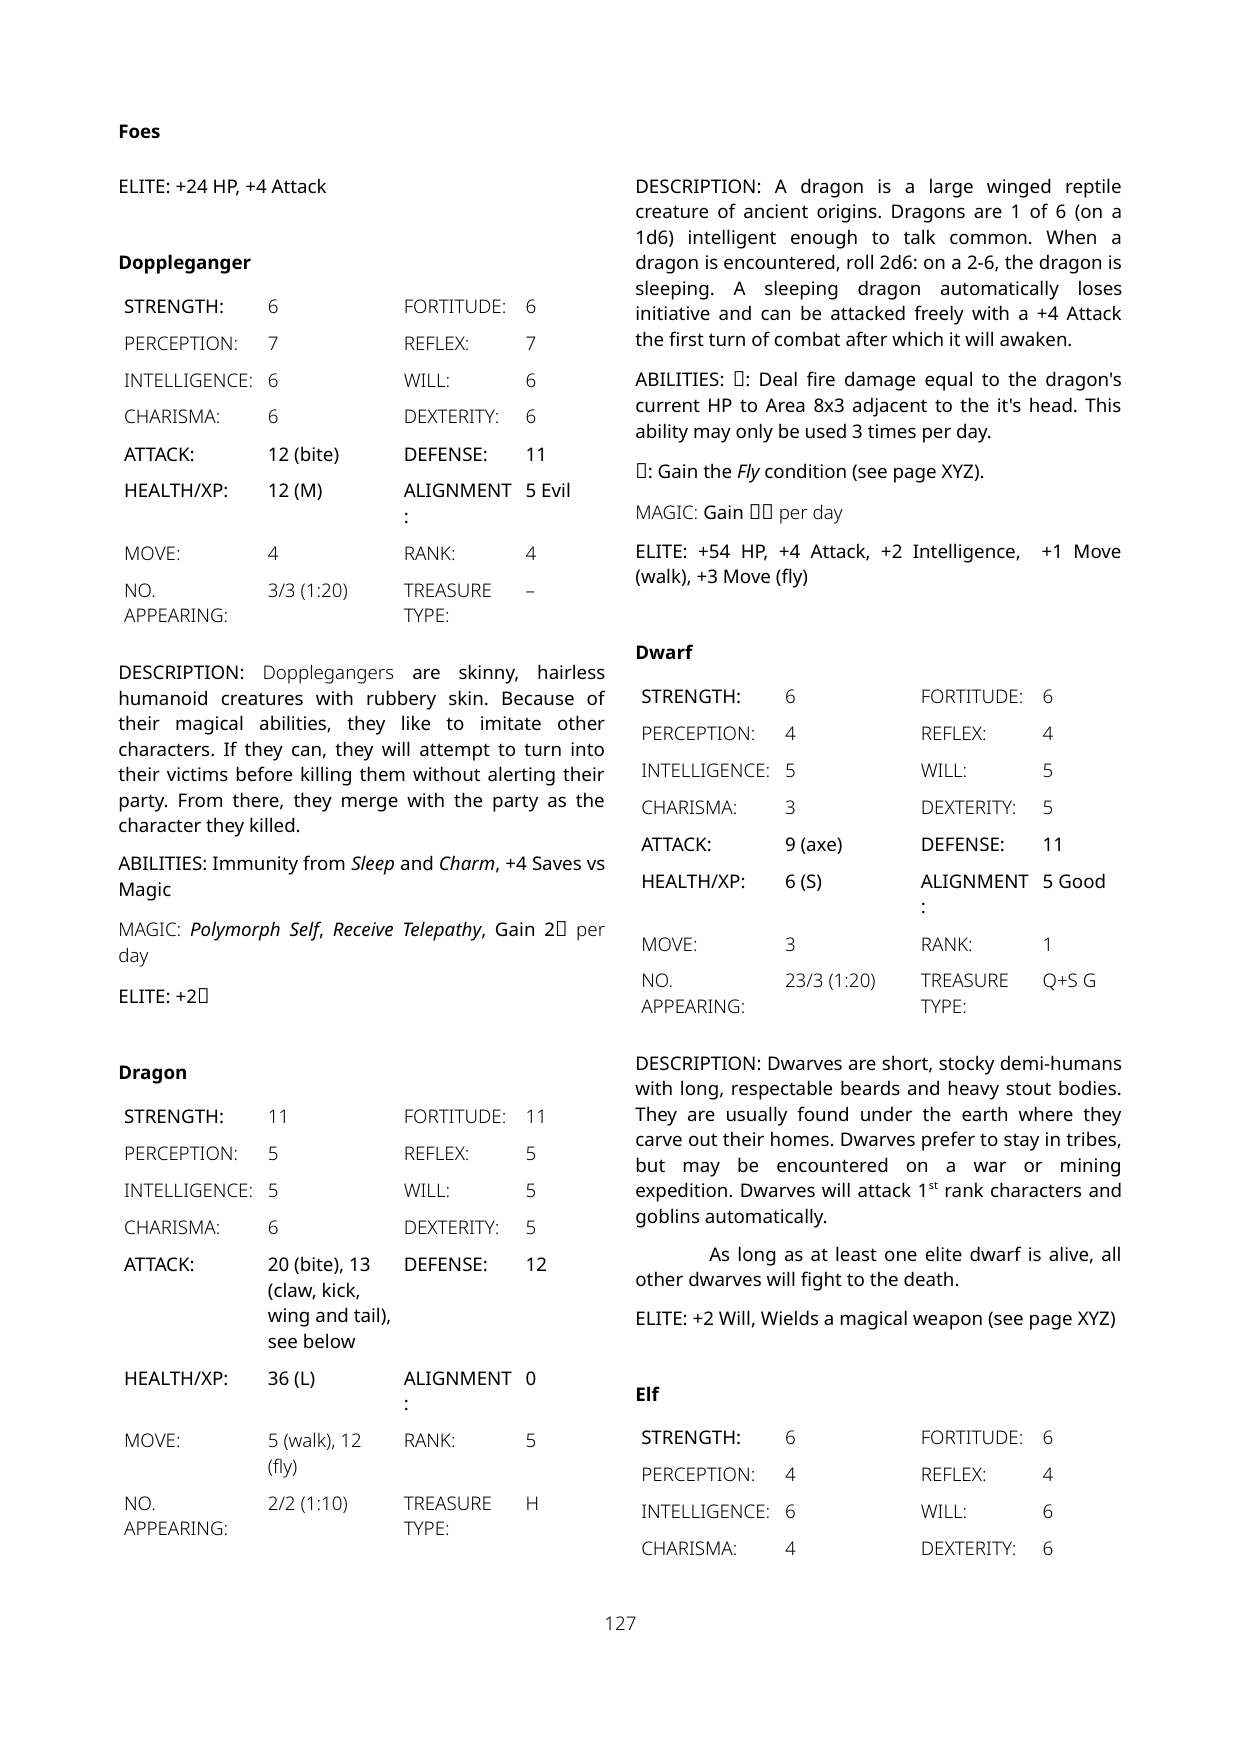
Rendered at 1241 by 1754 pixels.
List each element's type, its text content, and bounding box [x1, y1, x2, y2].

table_cell 9 (axe) [779, 826, 915, 863]
table_cell 12 (bite) [262, 435, 398, 472]
table_cell 7 [262, 324, 398, 361]
table_cell DEFENSE: [398, 435, 520, 472]
table_cell ALIGNMENT: [398, 1359, 520, 1422]
table_cell RANK: [398, 1422, 520, 1484]
table_cell 6 [779, 1493, 915, 1530]
table_cell 23/3 (1:20) [779, 962, 915, 1024]
table_cell INTELLIGENCE: [635, 1493, 779, 1530]
text ELITE: +2 Will, Wields a magical weapon (see page XYZ) [635, 1305, 1122, 1330]
table_cell HEALTH/XP: [635, 863, 779, 925]
table_cell PERCEPTION: [635, 1456, 779, 1493]
table_header 11 [520, 1098, 606, 1135]
table_cell CHARISMA: [118, 398, 262, 435]
text Dwarf [635, 640, 1122, 665]
table_cell ATTACK: [118, 1246, 262, 1359]
text Elf [635, 1381, 1122, 1406]
text ABILITIES: Immunity from Sleep and Charm, +4 Saves vs Magic [118, 851, 605, 902]
table_header 6 [1037, 678, 1123, 715]
table_cell PERCEPTION: [118, 1135, 262, 1172]
table_cell 1 [1037, 925, 1123, 962]
table_cell 5 Evil [520, 472, 606, 534]
table_cell – [520, 572, 606, 634]
table_cell WILL: [915, 1493, 1037, 1530]
table_cell 6 [262, 398, 398, 435]
table_cell TREASURE TYPE: [398, 572, 520, 634]
table_cell TREASURE TYPE: [915, 962, 1037, 1024]
table_cell 4 [262, 535, 398, 572]
table_cell REFLEX: [398, 324, 520, 361]
table_cell 3 [779, 789, 915, 826]
table_header 6 [262, 287, 398, 324]
table_cell CHARISMA: [635, 1530, 779, 1567]
table_cell 11 [1037, 826, 1123, 863]
text ELITE: +54 HP, +4 Attack, +2 Intelligence, +1 Move (walk), +3 Move (fly) [635, 538, 1122, 589]
table_cell 6 [262, 1209, 398, 1246]
table_cell WILL: [398, 1172, 520, 1209]
table_cell INTELLIGENCE: [118, 1172, 262, 1209]
table_header STRENGTH: [118, 287, 262, 324]
table_cell REFLEX: [398, 1135, 520, 1172]
table_cell PERCEPTION: [118, 324, 262, 361]
table_cell 5 [520, 1172, 606, 1209]
table_header FORTITUDE: [915, 1419, 1037, 1456]
table_cell CHARISMA: [635, 789, 779, 826]
table_cell 3 [779, 925, 915, 962]
text DESCRIPTION: A dragon is a large winged reptile creature of ancient origins. Dragons are 1 of 6 (on a 1d6) intelligent enough to talk common. When a dragon is encountered, roll 2d6: on a 2-6, the dragon is sleeping. A sleeping dragon automatically loses initiative and can be attacked freely with a +4 Attack the first turn of combat after which it will awaken. [635, 173, 1122, 352]
table_cell 5 [520, 1422, 606, 1484]
text ABILITIES: : Deal fire damage equal to the dragon's current HP to Area 8x3 adjacent to the it's head. This ability may only be used 3 times per day. [635, 364, 1122, 444]
table_cell 4 [1037, 715, 1123, 752]
table_cell 12 [520, 1246, 606, 1359]
text : Gain the Fly condition (see page XYZ). [635, 456, 1122, 485]
table_cell 4 [779, 1456, 915, 1493]
table_cell 36 (L) [262, 1359, 398, 1422]
table_cell INTELLIGENCE: [118, 361, 262, 398]
table_cell DEXTERITY: [915, 1530, 1037, 1567]
table_header STRENGTH: [635, 678, 779, 715]
table_cell 4 [520, 535, 606, 572]
table_cell 11 [520, 435, 606, 472]
table_cell ALIGNMENT: [398, 472, 520, 534]
table_cell Q+S G [1037, 962, 1123, 1024]
table_cell 20 (bite), 13 (claw, kick, wing and tail), see below [262, 1246, 398, 1359]
table_cell NO. APPEARING: [118, 572, 262, 634]
table_cell MOVE: [635, 925, 779, 962]
text MAGIC: Polymorph Self, Receive Telepathy, Gain 2 per day [118, 914, 605, 968]
table_header 6 [779, 1419, 915, 1456]
table_header FORTITUDE: [398, 287, 520, 324]
table_cell 4 [1037, 1456, 1123, 1493]
table_cell DEFENSE: [915, 826, 1037, 863]
table_cell 4 [779, 715, 915, 752]
table_cell INTELLIGENCE: [635, 752, 779, 789]
table_cell H [520, 1484, 606, 1547]
table_cell MOVE: [118, 535, 262, 572]
text Doppleganger [118, 249, 605, 275]
text Dragon [118, 1060, 605, 1085]
table_cell 5 [262, 1135, 398, 1172]
table_cell 6 [262, 361, 398, 398]
table_cell 12 (M) [262, 472, 398, 534]
table_cell PERCEPTION: [635, 715, 779, 752]
table_cell 6 [1037, 1530, 1123, 1567]
text ELITE: +24 HP, +4 Attack [118, 173, 605, 199]
table_cell 5 [520, 1135, 606, 1172]
table_cell WILL: [398, 361, 520, 398]
table_cell 6 [520, 361, 606, 398]
table_cell ALIGNMENT: [915, 863, 1037, 925]
table_cell MOVE: [118, 1422, 262, 1484]
table_cell 5 [520, 1209, 606, 1246]
text ELITE: +2 [118, 981, 605, 1009]
table_cell DEXTERITY: [398, 398, 520, 435]
table_cell 2/2 (1:10) [262, 1484, 398, 1547]
table_cell 5 Good [1037, 863, 1123, 925]
text MAGIC: Gain  per day [635, 497, 1122, 526]
table_cell 5 [1037, 752, 1123, 789]
table_cell 7 [520, 324, 606, 361]
table_cell REFLEX: [915, 715, 1037, 752]
table_cell 5 [1037, 789, 1123, 826]
table_cell DEXTERITY: [398, 1209, 520, 1246]
table_header 6 [779, 678, 915, 715]
table_cell TREASURE TYPE: [398, 1484, 520, 1547]
table_cell DEFENSE: [398, 1246, 520, 1359]
text [118, 1547, 605, 1572]
table_cell 6 (S) [779, 863, 915, 925]
text DESCRIPTION: Dwarves are short, stocky demi-humans with long, respectable beards and heavy stout bodies. They are usually found under the earth where they carve out their homes. Dwarves prefer to stay in tribes, but may be encountered on a war or mining expedition. Dwarves will attack 1st rank characters and goblins automatically. [635, 1024, 1122, 1229]
table_cell ATTACK: [635, 826, 779, 863]
table_cell RANK: [915, 925, 1037, 962]
table_cell REFLEX: [915, 1456, 1037, 1493]
table_header FORTITUDE: [398, 1098, 520, 1135]
table_cell CHARISMA: [118, 1209, 262, 1246]
table_cell 6 [520, 398, 606, 435]
table_header 6 [520, 287, 606, 324]
table_header 6 [1037, 1419, 1123, 1456]
text DESCRIPTION: Dopplegangers are skinny, hairless humanoid creatures with rubbery skin. Because of their magical abilities, they like to imitate other characters. If they can, they will attempt to turn into their victims before killing them without alerting their party. From there, they merge with the party as the character they killed. [118, 634, 605, 838]
table_cell HEALTH/XP: [118, 472, 262, 534]
table_cell NO. APPEARING: [635, 962, 779, 1024]
text As long as at least one elite dwarf is alive, all other dwarves will fight to the death. [635, 1241, 1122, 1292]
table_cell 5 (walk), 12 (fly) [262, 1422, 398, 1484]
table_cell 5 [262, 1172, 398, 1209]
table_header STRENGTH: [635, 1419, 779, 1456]
table_cell HEALTH/XP: [118, 1359, 262, 1422]
table_header STRENGTH: [118, 1098, 262, 1135]
table_cell 5 [779, 752, 915, 789]
table_header FORTITUDE: [915, 678, 1037, 715]
table_cell DEXTERITY: [915, 789, 1037, 826]
table_cell ATTACK: [118, 435, 262, 472]
table_cell RANK: [398, 535, 520, 572]
table_cell 6 [1037, 1493, 1123, 1530]
table_cell 3/3 (1:20) [262, 572, 398, 634]
table_cell NO. APPEARING: [118, 1484, 262, 1547]
table_cell WILL: [915, 752, 1037, 789]
table_cell 0 [520, 1359, 606, 1422]
table_header 11 [262, 1098, 398, 1135]
table_cell 4 [779, 1530, 915, 1567]
